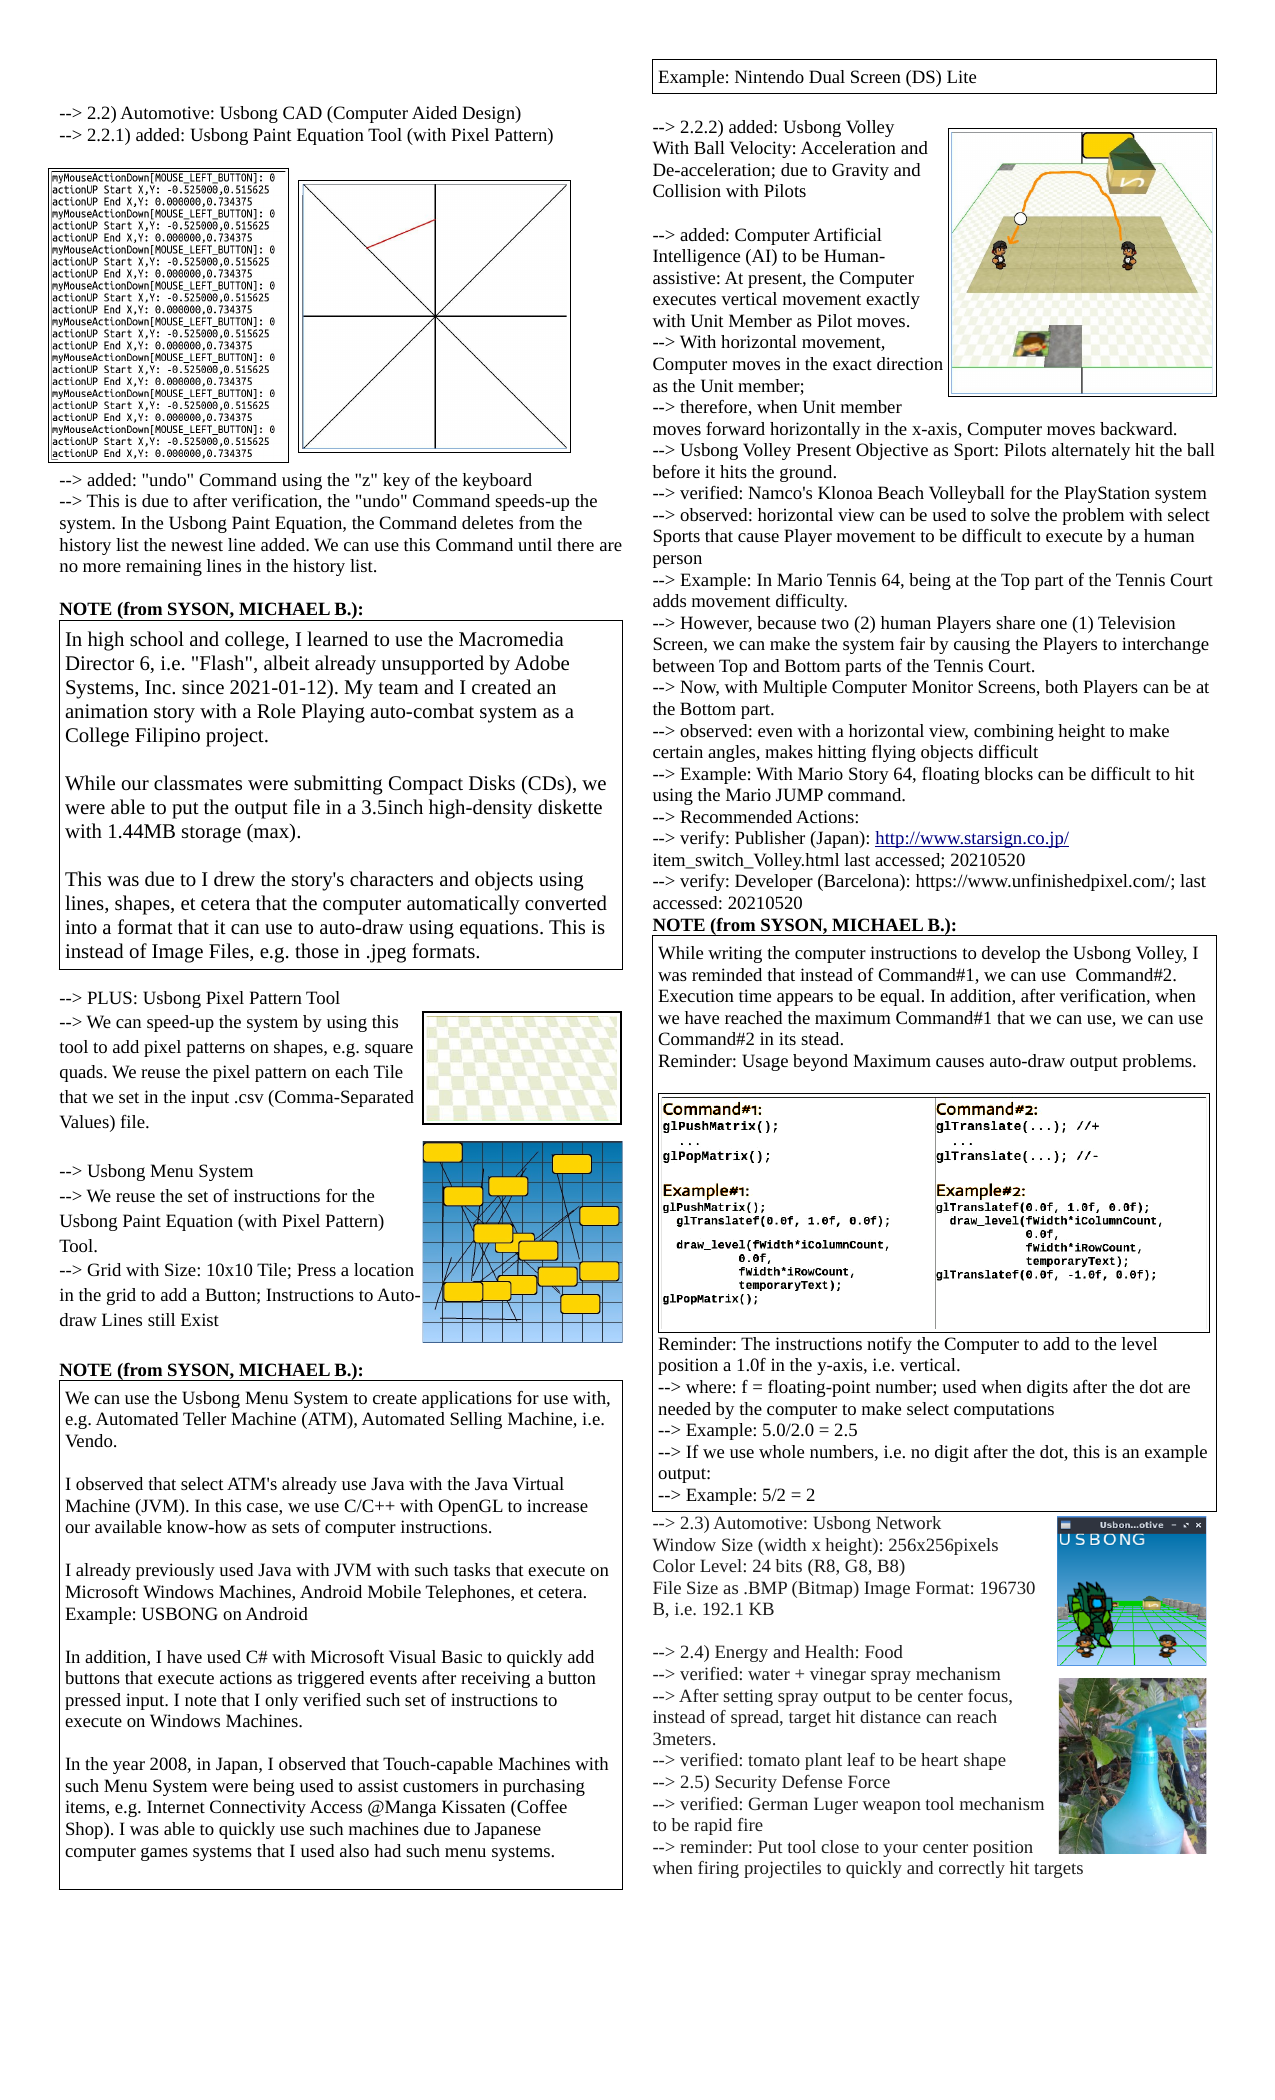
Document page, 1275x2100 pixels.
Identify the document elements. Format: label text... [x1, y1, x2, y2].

text --> Now, with Multiple Computer Monitor Screens, both Players can be at the Bottom part. [652, 676, 1216, 719]
picture [422, 1141, 623, 1343]
text item_switch_Volley.html last accessed; 20210520 [652, 849, 1216, 870]
text --> 2.4) Energy and Health: Food [652, 1641, 1057, 1663]
table_header We can use the Usbong Menu System to create applications for use with, e.g. Automated Teller Machine (ATM), Automated Selling Machine, i.e. Vendo. I observed that select ATM's already use Java with the Java Virtual Machine (JVM). In this case, we use C/C++ with OpenGL to increase our available know-how as sets of computer instructions. I already previously used Java with JVM with such tasks that execute on Microsoft Windows Machines, Android Mobile Telephones, et cetera. Example: USBONG on Android In addition, I have used C# with Microsoft Visual Basic to quickly add buttons that execute actions as triggered events after receiving a button pressed input. I note that I only verified such set of instructions to execute on Windows Machines. In the year 2008, in Japan, I observed that Touch-capable Machines with such Menu System were being used to assist customers in purchasing items, e.g. Internet Connectivity Access @Manga Kissaten (Coffee Shop). I was able to quickly use such machines due to Japanese computer games systems that I used also had such menu systems. [60, 1381, 622, 1888]
text --> verify: Publisher (Japan): http://www.starsign.co.jp/ [652, 827, 1216, 849]
picture [302, 184, 567, 449]
picture [951, 132, 1213, 394]
text --> Usbong Menu System [59, 1160, 422, 1182]
text --> verified: Namco's Klonoa Beach Volleyball for the PlayStation system [652, 482, 1216, 504]
text --> verified: water + vinegar spray mechanism [652, 1663, 1216, 1684]
text --> 2.5) Security Defense Force [652, 1771, 1058, 1792]
text --> Recommended Actions: [652, 806, 1216, 827]
text --> Grid with Size: 10x10 Tile; Press a location in the grid to add a Button; Instructions to Auto-draw Lines still Exist [59, 1259, 422, 1330]
text NOTE (from SYSON, MICHAEL B.): [59, 1358, 623, 1380]
text --> 2.2) Automotive: Usbong CAD (Computer Aided Design) [59, 102, 623, 124]
text File Size as .BMP (Bitmap) Image Format: 196730 B, i.e. 192.1 KB [652, 1577, 1057, 1620]
text --> Example: With Mario Story 64, floating blocks can be difficult to hit using the Mario JUMP command. [652, 763, 1216, 806]
text --> verified: German Luger weapon tool mechanism to be rapid fire [652, 1792, 1058, 1836]
table_header Example: Nintendo Dual Screen (DS) Lite [653, 60, 1216, 93]
text Window Size (width x height): 256x256pixels [652, 1534, 1057, 1555]
text --> verify: Developer (Barcelona): https://www.unfinishedpixel.com/; last accessed: 20210520 [652, 870, 1216, 913]
text --> reminder: Put tool close to your center position when firing projectiles to quickly and correctly hit targets [652, 1836, 1216, 1879]
text --> This is due to after verification, the "undo" Command speeds-up the system. In the Usbong Paint Equation, the Command deletes from the history list the newest line added. We can use this Command until there are no more remaining lines in the history list. [59, 490, 623, 577]
text --> observed: horizontal view can be used to solve the problem with select Sports that cause Player movement to be difficult to execute by a human person [652, 504, 1216, 568]
text --> Example: In Mario Tennis 64, being at the Top part of the Tennis Court adds movement difficulty. [652, 568, 1216, 612]
text Color Level: 24 bits (R8, G8, B8) [652, 1555, 1057, 1577]
picture [1058, 1678, 1207, 1854]
table_header In high school and college, I learned to use the Macromedia Director 6, i.e. "Flash", albeit already unsupported by Adobe Systems, Inc. since 2021-01-12). My team and I created an animation story with a Role Playing auto-combat system as a College Filipino project. While our classmates were submitting Compact Disks (CDs), we were able to put the output file in a 3.5inch high-density diskette with 1.44MB storage (max). This was due to I drew the story's characters and objects using lines, shapes, et cetera that the computer automatically converted into a format that it can use to auto-draw using equations. This is instead of Image Files, e.g. those in .jpeg formats. [60, 621, 622, 969]
text --> After setting spray output to be center focus, instead of spread, target hit distance can reach 3meters. [652, 1684, 1058, 1749]
text NOTE (from SYSON, MICHAEL B.): [652, 913, 1216, 935]
table_header While writing the computer instructions to develop the Usbong Volley, I was reminded that instead of Command#1, we can use Command#2. Execution time appears to be equal. In addition, after verification, when we have reached the maximum Command#1 that we can use, we can use Command#2 in its stead. Reminder: Usage beyond Maximum causes auto-draw output problems. Reminder: The instructions notify the Computer to add to the level position a 1.0f in the y-axis, i.e. vertical. --> where: f = floating-point number; used when digits after the dot are needed by the computer to make select computations --> Example: 5.0/2.0 = 2.5 --> If we use whole numbers, i.e. no digit after the dot, this is an example output: --> Example: 5/2 = 2 [653, 936, 1216, 1511]
text --> Usbong Volley Present Objective as Sport: Pilots alternately hit the ball before it hits the ground. [652, 439, 1216, 482]
text --> However, because two (2) human Players share one (1) Television Screen, we can make the system fair by causing the Players to interchange between Top and Bottom parts of the Tennis Court. [652, 612, 1216, 676]
text --> 2.2.2) added: Usbong Volley [652, 116, 1216, 132]
text --> verified: tomato plant leaf to be heart shape [652, 1749, 1058, 1771]
picture [1057, 1516, 1207, 1666]
text --> observed: even with a horizontal view, combining height to make certain angles, makes hitting flying objects difficult [652, 719, 1216, 763]
text --> added: Computer Artificial Intelligence (AI) to be Human-assistive: At present, the Computer executes vertical movement exactly with Unit Member as Pilot moves. [652, 223, 947, 331]
text --> PLUS: Usbong Pixel Pattern Tool [59, 987, 623, 1008]
text NOTE (from SYSON, MICHAEL B.): [59, 598, 623, 620]
text --> We can speed-up the system by using this tool to add pixel patterns on shapes, e.g. square quads. We reuse the pixel pattern on each Tile that we set in the input .csv (Comma-Separated Values) file. [59, 1011, 623, 1132]
text With Ball Velocity: Acceleration and De-acceleration; due to Gravity and Collision with Pilots [652, 137, 947, 202]
text --> 2.3) Automotive: Usbong Network [652, 1512, 1216, 1534]
text --> therefore, when Unit member moves forward horizontally in the x-axis, Computer moves backward. [652, 396, 1216, 439]
text --> added: "undo" Command using the "z" key of the keyboard [59, 469, 623, 490]
text --> With horizontal movement, Computer moves in the exact direction as the Unit member; [652, 331, 947, 396]
text --> 2.2.1) added: Usbong Paint Equation Tool (with Pixel Pattern) [59, 124, 623, 145]
text --> We reuse the set of instructions for the Usbong Paint Equation (with Pixel Pattern) Tool. [59, 1185, 422, 1256]
